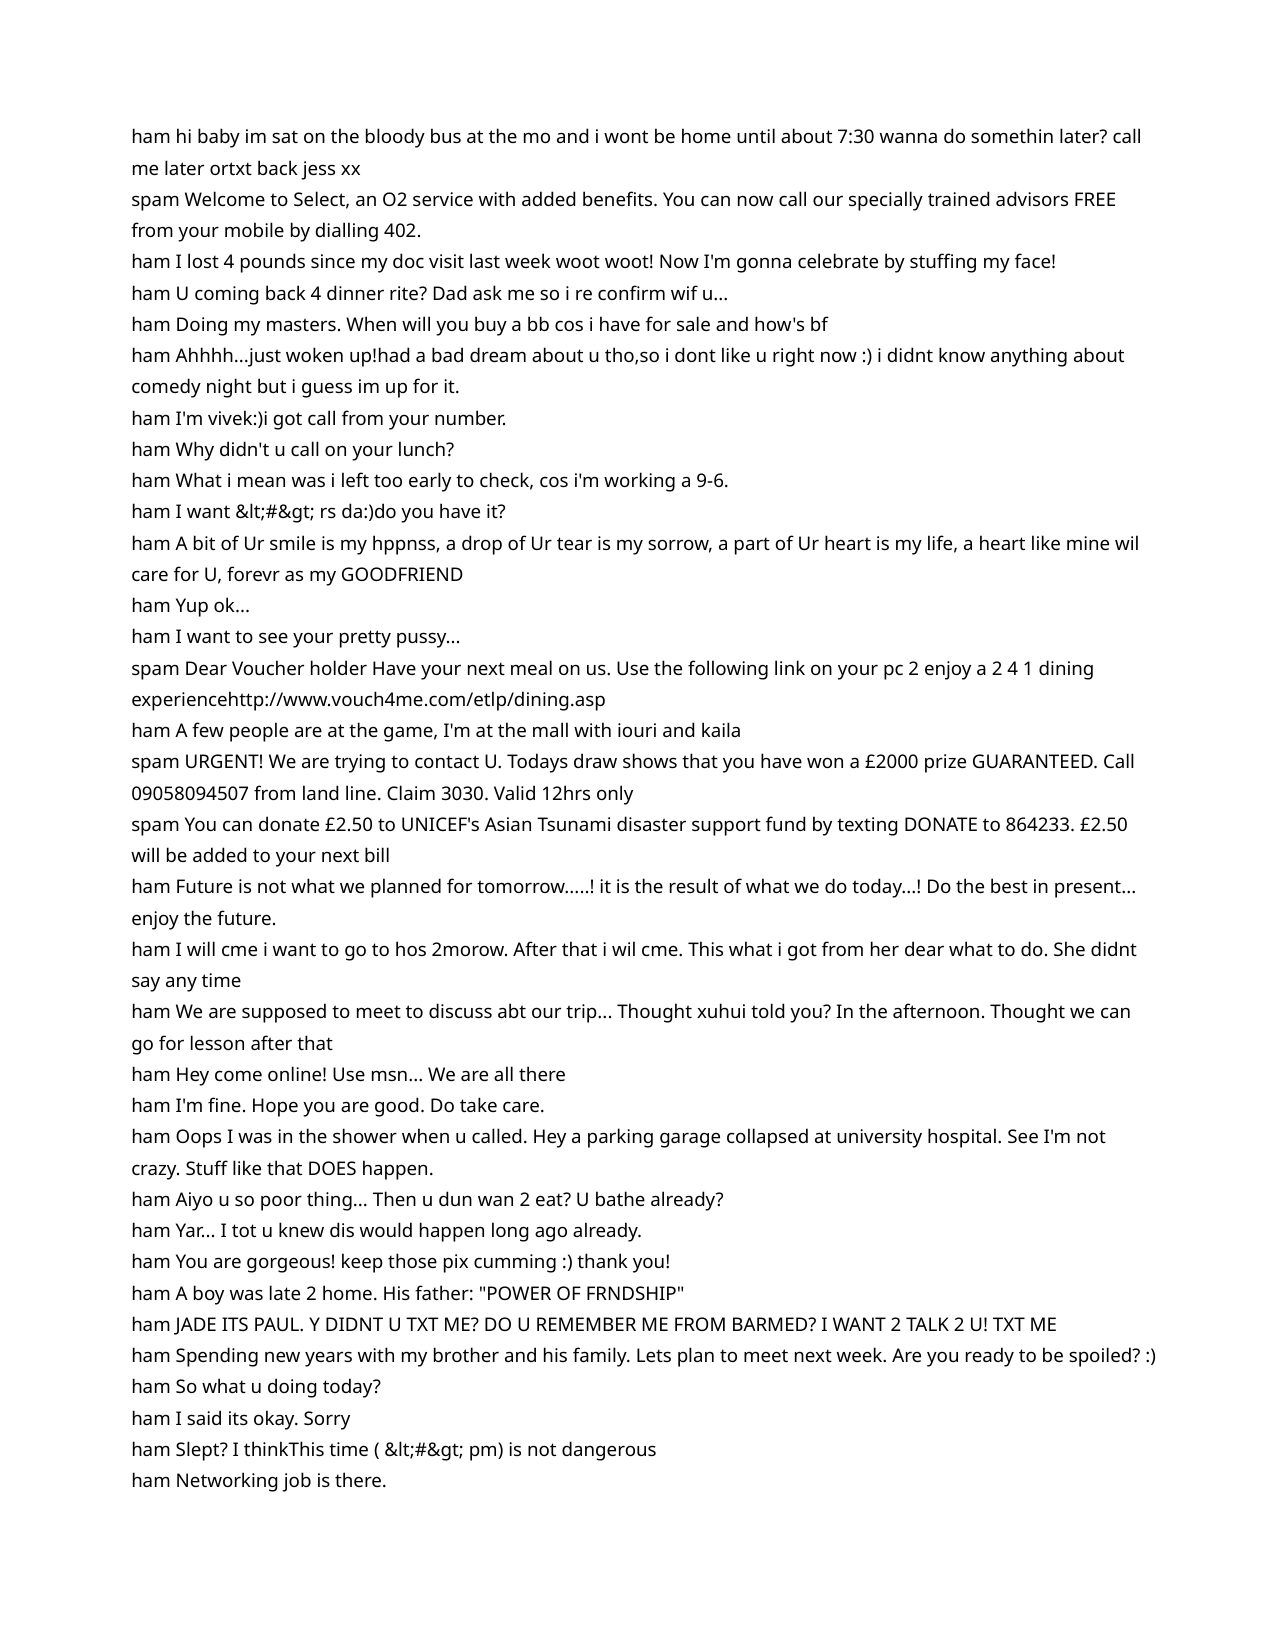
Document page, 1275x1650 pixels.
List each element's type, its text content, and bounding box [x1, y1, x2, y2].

table_cell ham Slept? I thinkThis time ( &lt;#&gt; pm) is not dangerous [131, 1431, 1157, 1462]
table_cell [118, 1181, 131, 1212]
table_cell ham Why didn't u call on your lunch? [131, 431, 1157, 462]
table_cell ham I will cme i want to go to hos 2morow. After that i wil cme. This what i got from her dear what to do. She didnt say any time [131, 931, 1157, 993]
table_cell ham I'm vivek:)i got call from your number. [131, 399, 1157, 431]
table_cell ham Oops I was in the shower when u called. Hey a parking garage collapsed at university hospital. See I'm not crazy. Stuff like that DOES happen. [131, 1118, 1157, 1181]
table_cell [118, 1118, 131, 1181]
table_cell [118, 649, 131, 712]
table_cell [118, 243, 131, 274]
table_cell ham What i mean was i left too early to check, cos i'm working a 9-6. [131, 462, 1157, 493]
table_cell ham Networking job is there. [131, 1462, 1157, 1493]
table_cell ham A boy was late 2 home. His father: "POWER OF FRNDSHIP" [131, 1274, 1157, 1306]
table_cell spam Dear Voucher holder Have your next meal on us. Use the following link on your pc 2 enjoy a 2 4 1 dining experiencehttp://www.vouch4me.com/etlp/dining.asp [131, 649, 1157, 712]
table_cell [118, 618, 131, 649]
table_cell [118, 1462, 131, 1493]
table_cell spam URGENT! We are trying to contact U. Todays draw shows that you have won a £2000 prize GUARANTEED. Call 09058094507 from land line. Claim 3030. Valid 12hrs only [131, 743, 1157, 806]
table_cell ham hi baby im sat on the bloody bus at the mo and i wont be home until about 7:30 wanna do somethin later? call me later ortxt back jess xx [131, 118, 1157, 181]
table_cell ham JADE ITS PAUL. Y DIDNT U TXT ME? DO U REMEMBER ME FROM BARMED? I WANT 2 TALK 2 U! TXT ME [131, 1306, 1157, 1337]
table_cell [118, 1212, 131, 1243]
table_cell ham You are gorgeous! keep those pix cumming :) thank you! [131, 1243, 1157, 1274]
table_cell spam You can donate £2.50 to UNICEF's Asian Tsunami disaster support fund by texting DONATE to 864233. £2.50 will be added to your next bill [131, 806, 1157, 868]
table_cell ham Doing my masters. When will you buy a bb cos i have for sale and how's bf [131, 306, 1157, 337]
table_cell ham Ahhhh...just woken up!had a bad dream about u tho,so i dont like u right now :) i didnt know anything about comedy night but i guess im up for it. [131, 337, 1157, 399]
table_cell ham So what u doing today? [131, 1368, 1157, 1399]
table_cell ham I lost 4 pounds since my doc visit last week woot woot! Now I'm gonna celebrate by stuffing my face! [131, 243, 1157, 274]
table_cell [118, 1399, 131, 1431]
table_cell [118, 431, 131, 462]
table_cell [118, 931, 131, 993]
table_cell [118, 399, 131, 431]
table_cell [118, 306, 131, 337]
table_cell ham I'm fine. Hope you are good. Do take care. [131, 1087, 1157, 1118]
table_cell [118, 587, 131, 618]
table_cell [118, 274, 131, 306]
table_cell ham Spending new years with my brother and his family. Lets plan to meet next week. Are you ready to be spoiled? :) [131, 1337, 1157, 1368]
table_cell spam Welcome to Select, an O2 service with added benefits. You can now call our specially trained advisors FREE from your mobile by dialling 402. [131, 181, 1157, 243]
table_cell [118, 462, 131, 493]
table_cell ham I want to see your pretty pussy... [131, 618, 1157, 649]
table_cell ham We are supposed to meet to discuss abt our trip... Thought xuhui told you? In the afternoon. Thought we can go for lesson after that [131, 993, 1157, 1056]
table_cell ham Future is not what we planned for tomorrow.....! it is the result of what we do today...! Do the best in present... enjoy the future. [131, 868, 1157, 931]
table_cell ham I want &lt;#&gt; rs da:)do you have it? [131, 493, 1157, 524]
table_cell [118, 1337, 131, 1368]
table_cell ham A few people are at the game, I'm at the mall with iouri and kaila [131, 712, 1157, 743]
table_cell ham A bit of Ur smile is my hppnss, a drop of Ur tear is my sorrow, a part of Ur heart is my life, a heart like mine wil care for U, forevr as my GOODFRIEND [131, 524, 1157, 587]
table_cell [118, 118, 131, 181]
table_cell [118, 993, 131, 1056]
table_cell ham Yup ok... [131, 587, 1157, 618]
table_cell [118, 493, 131, 524]
table_cell [118, 1243, 131, 1274]
table_cell ham I said its okay. Sorry [131, 1399, 1157, 1431]
table_cell [118, 181, 131, 243]
table_cell [118, 1306, 131, 1337]
table_cell ham U coming back 4 dinner rite? Dad ask me so i re confirm wif u... [131, 274, 1157, 306]
table_cell ham Yar... I tot u knew dis would happen long ago already. [131, 1212, 1157, 1243]
table_cell [118, 1368, 131, 1399]
table_cell [118, 743, 131, 806]
table_cell ham Hey come online! Use msn... We are all there [131, 1056, 1157, 1087]
table_cell [118, 806, 131, 868]
table_cell [118, 1274, 131, 1306]
table_cell [118, 1431, 131, 1462]
table_cell [118, 524, 131, 587]
table_cell [118, 868, 131, 931]
table_cell [118, 1087, 131, 1118]
table_cell [118, 712, 131, 743]
table_cell ham Aiyo u so poor thing... Then u dun wan 2 eat? U bathe already? [131, 1181, 1157, 1212]
table_cell [118, 337, 131, 399]
table_cell [118, 1056, 131, 1087]
